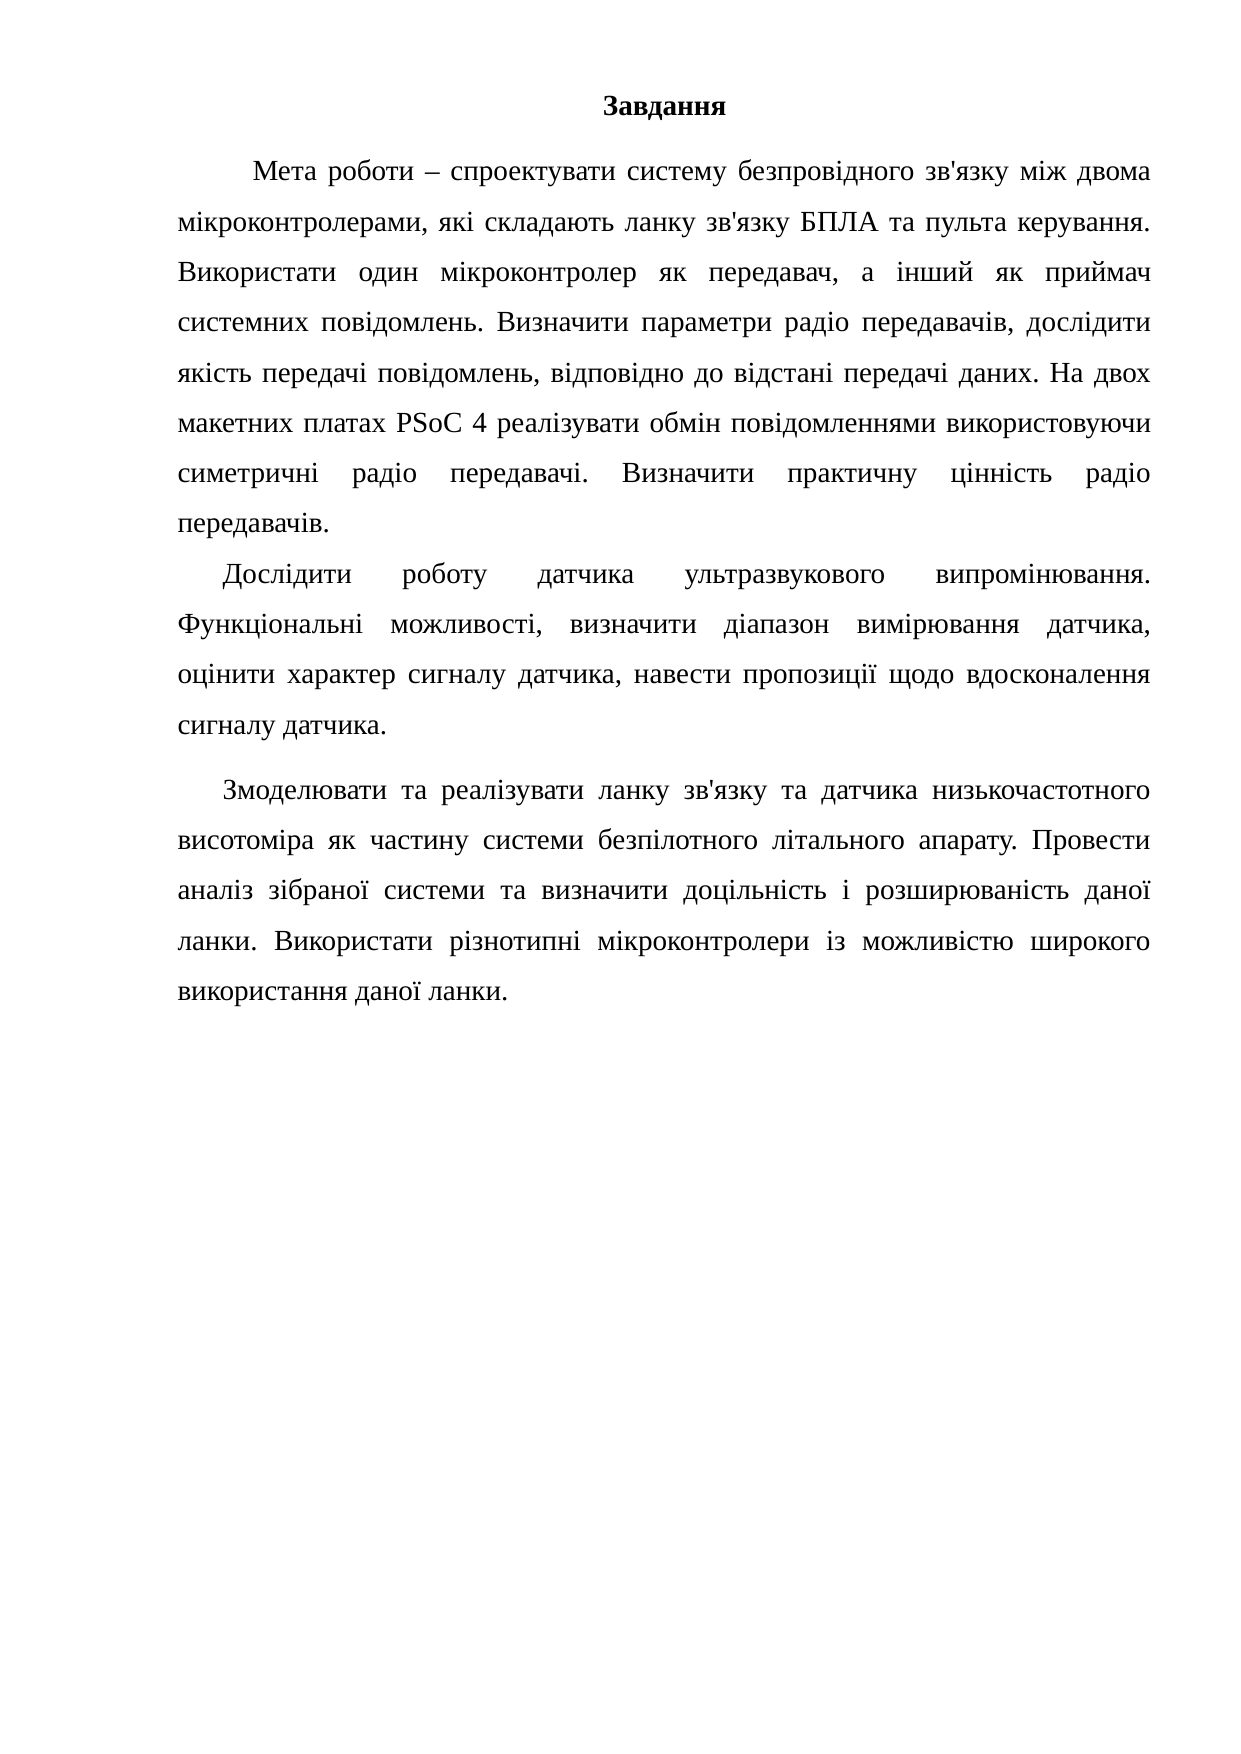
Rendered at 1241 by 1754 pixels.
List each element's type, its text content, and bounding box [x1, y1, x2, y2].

text Мета роботи – спроектувати систему безпровідного зв'язку між двома мікроконтролерами, які складають ланку зв'язку БПЛА та пульта керування. Використати один мікроконтролер як передавач, а інший як приймач системних повідомлень. Визначити параметри радіо передавачів, дослідити якість передачі повідомлень, відповідно до відстані передачі даних. На двох макетних платах PSoC 4 реалізувати обмін повідомленнями використовуючи симетричні радіо передавачі. Визначити практичну цінність радіо передавачів. [177, 153, 1152, 539]
text Дослідити роботу датчика ультразвукового випромінювання. Функціональні можливості, визначити діапазон вимірювання датчика, оцінити характер сигналу датчика, навести пропозиції щодо вдосконалення сигналу датчика. [177, 556, 1152, 740]
text Змоделювати та реалізувати ланку зв'язку та датчика низькочастотного висотоміра як частину системи безпілотного літального апарату. Провести аналіз зібраної системи та визначити доцільність і розширюваність даної ланки. Використати різнотипні мікроконтролери із можливістю широкого використання даної ланки. [177, 772, 1152, 1007]
text Завдання [177, 88, 1152, 122]
